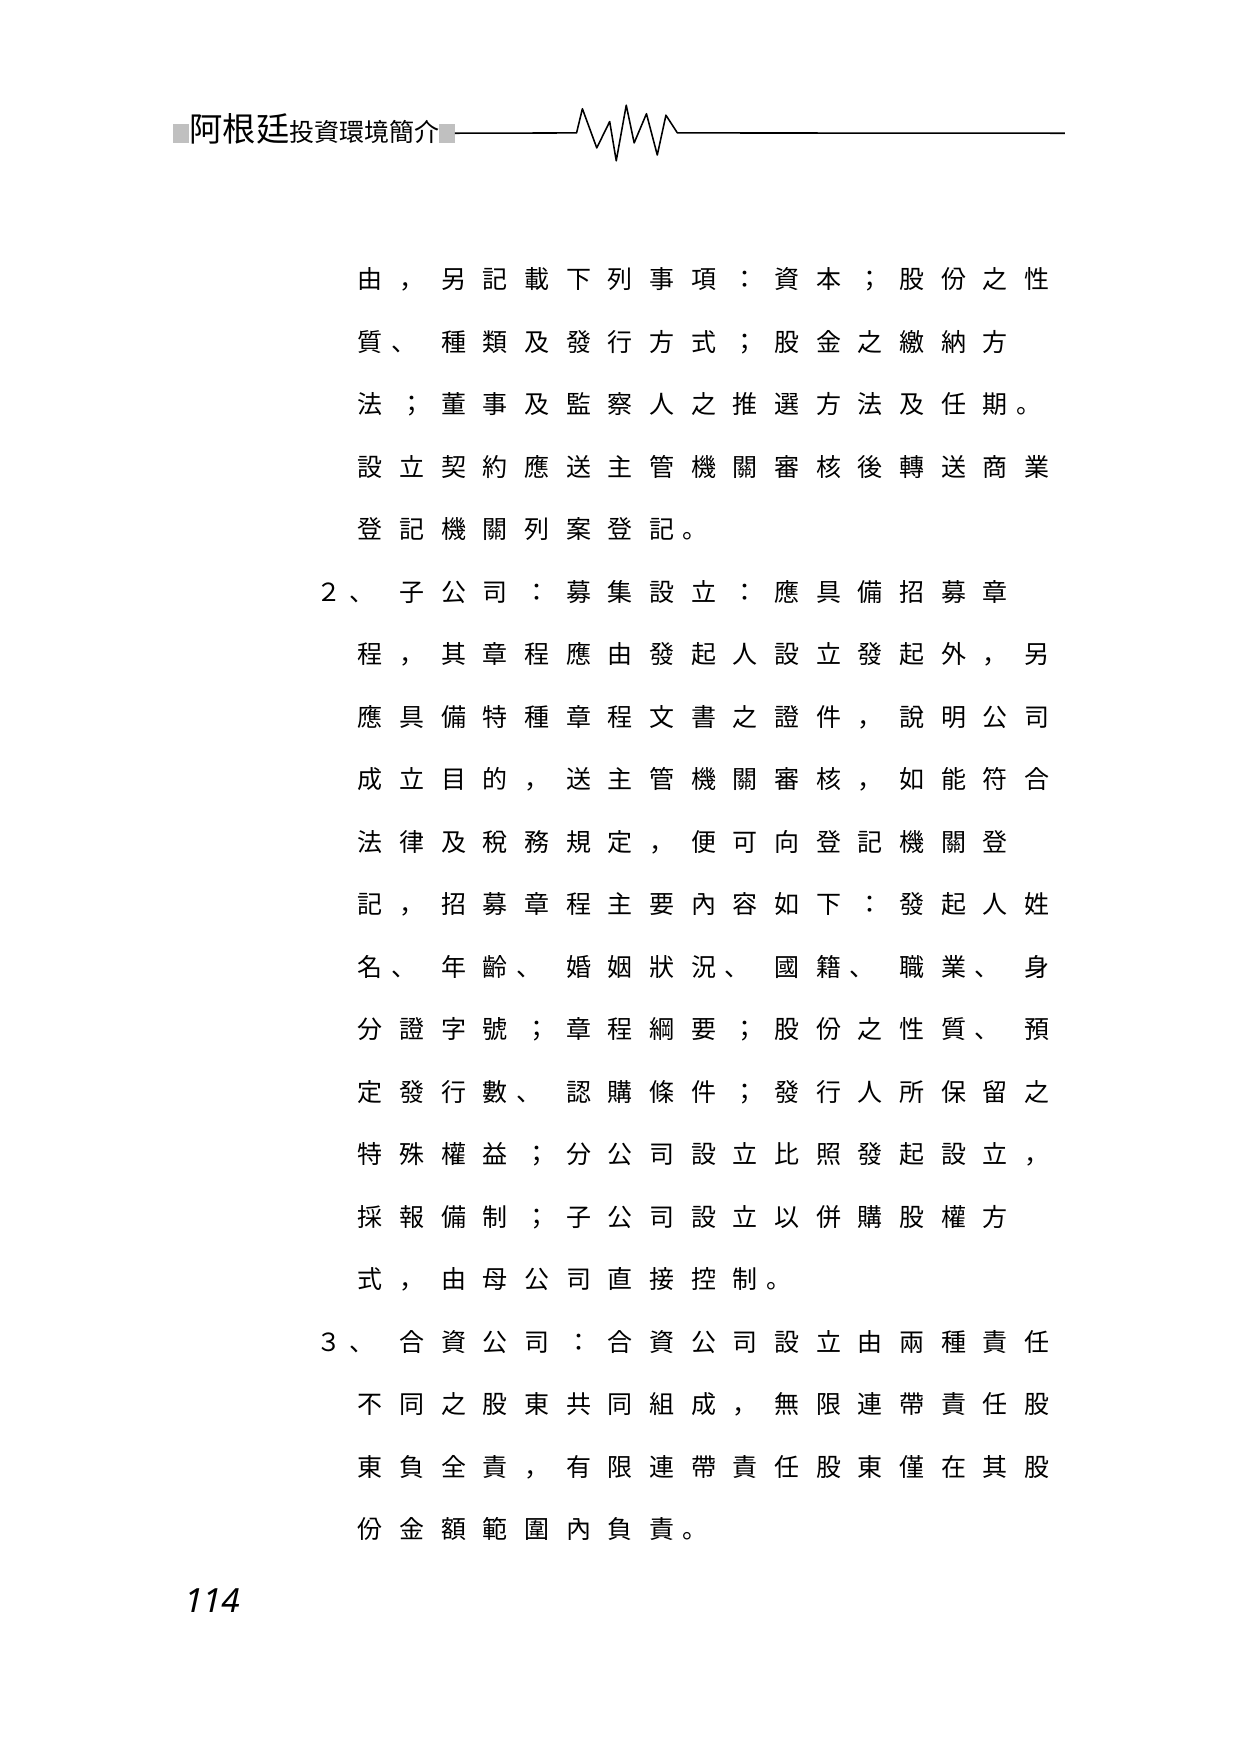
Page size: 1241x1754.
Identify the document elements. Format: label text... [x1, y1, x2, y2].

text ２、子公司：募集設立：應具備招募章程，其章程應由發起人設立發起外，另應具備特種章程文書之證件，說明公司成立目的，送主管機關審核，如能符合法律及稅務規定，便可向登記機關登記，招募章程主要內容如下：發起人姓名、年齡、婚姻狀況、國籍、職業、身分證字號；章程綱要；股份之性質、預定發行數、認購條件；發行人所保留之特殊權益；分公司設立比照發起設立，採報備制；子公司設立以併購股權方式，由母公司直接控制。 [281, 549, 1058, 1299]
text 由，另記載下列事項：資本；股份之性質、種類及發行方式；股金之繳納方法；董事及監察人之推選方法及任期。設立契約應送主管機關審核後轉送商業登記機關列案登記。 [281, 236, 1058, 549]
text ３、合資公司：合資公司設立由兩種責任不同之股東共同組成，無限連帶責任股東負全責，有限連帶責任股東僅在其股份金額範圍內負責。 [281, 1299, 1058, 1549]
